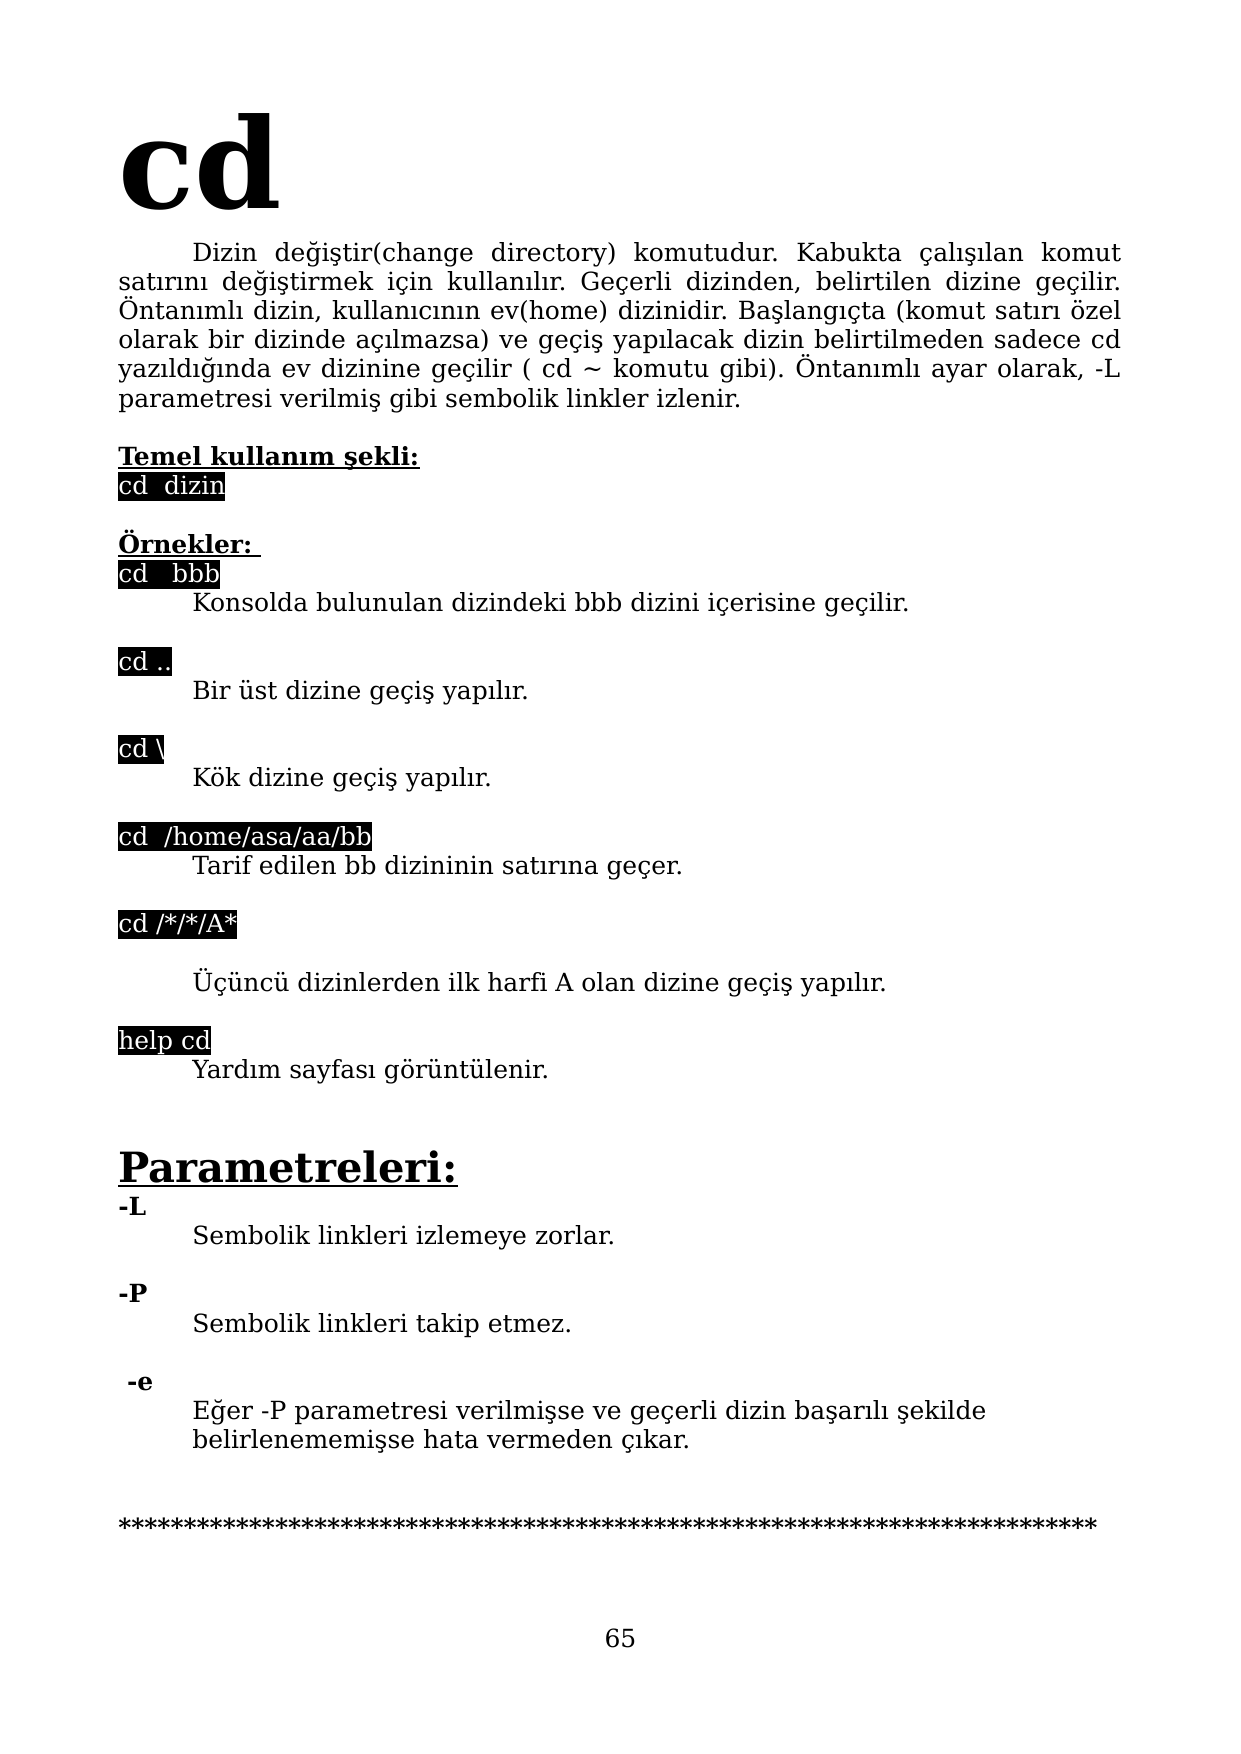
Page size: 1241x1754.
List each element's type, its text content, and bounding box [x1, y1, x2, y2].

text cd \ [118, 734, 1122, 764]
text -P [118, 1279, 1122, 1309]
text Konsolda bulunulan dizindeki bbb dizini içerisine geçilir. [118, 589, 1122, 618]
text Tarif edilen bb dizininin satırına geçer. [118, 851, 1122, 880]
text cd /home/asa/aa/bb [118, 822, 1122, 851]
text cd /*/*/A* [118, 909, 1122, 939]
text Temel kullanım şekli: [118, 442, 1122, 472]
text Dizin değiştir(change directory) komutudur. Kabukta çalışılan komut satırını değiştirmek için kullanılır. Geçerli dizinden, belirtilen dizine geçilir. Öntanımlı dizin, kullanıcının ev(home) dizinidir. Başlangıçta (komut satırı özel olarak bir dizinde açılmazsa) ve geçiş yapılacak dizin belirtilmeden sadece cd yazıldığında ev dizinine geçilir ( cd ~ komutu gibi). Öntanımlı ayar olarak, -L parametresi verilmiş gibi sembolik linkler izlenir. [118, 238, 1122, 413]
text help cd [118, 1026, 1122, 1055]
text cd bbb [118, 559, 1122, 589]
text Sembolik linkleri izlemeye zorlar. [118, 1221, 1122, 1250]
text *************************************************************************** [118, 1513, 1122, 1543]
text Kök dizine geçiş yapılır. [118, 764, 1122, 793]
text cd dizin [118, 472, 1122, 501]
text Sembolik linkleri takip etmez. [118, 1309, 1122, 1338]
text -L [118, 1192, 1122, 1221]
text -e [118, 1367, 1122, 1397]
text Örnekler: [118, 530, 1122, 559]
text Eğer -P parametresi verilmişse ve geçerli dizin başarılı şekilde belirlenememişse hata vermeden çıkar. [118, 1397, 1122, 1455]
text cd [118, 91, 1122, 238]
text Yardım sayfası görüntülenir. [118, 1055, 1122, 1084]
text cd .. [118, 647, 1122, 676]
text Bir üst dizine geçiş yapılır. [118, 676, 1122, 705]
text Üçüncü dizinlerden ilk harfi A olan dizine geçiş yapılır. [118, 968, 1122, 997]
text Parametreleri: [118, 1143, 1122, 1192]
